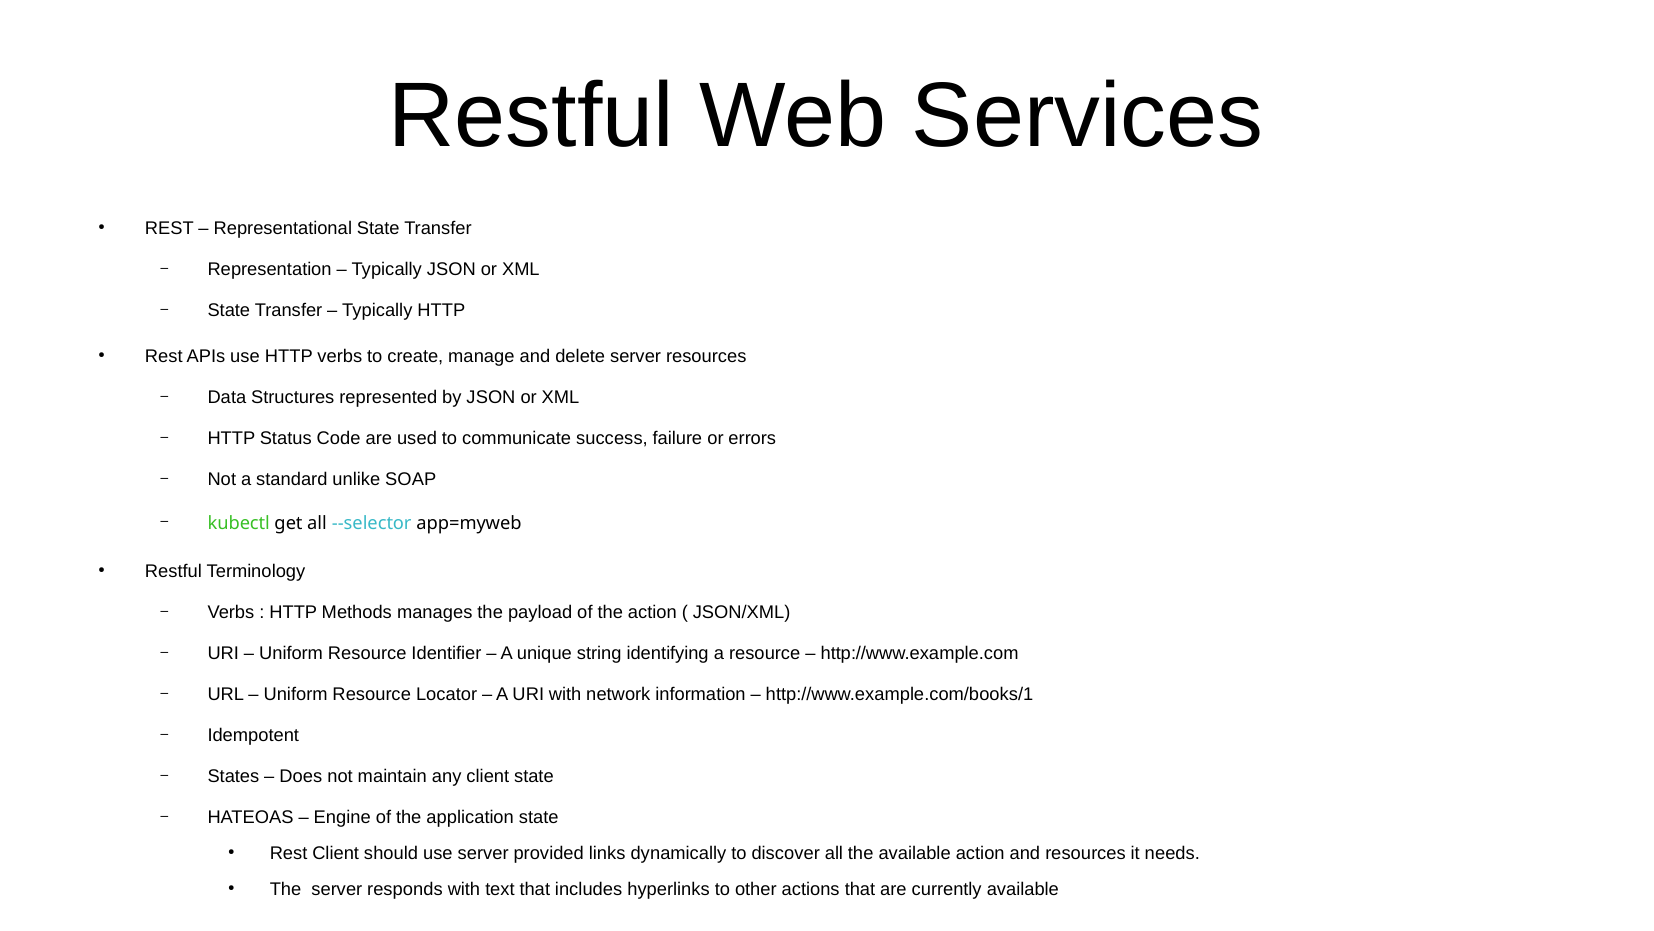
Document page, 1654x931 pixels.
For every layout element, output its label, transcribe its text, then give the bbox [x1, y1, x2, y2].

list REST – Representational State Transfer Representation – Typically JSON or XML State Transfer – Typically HTTP Rest APIs use HTTP verbs to create, manage and delete server resources Data Structures represented by JSON or XML HTTP Status Code are used to communicate success, failure or errors Not a standard unlike SOAP kubectl get all --selector app=myweb Restful Terminology Verbs : HTTP Methods manages the payload of the action ( JSON/XML) URI – Uniform Resource Identifier – A unique string identifying a resource – http://www.example.com URL – Uniform Resource Locator – A URI with network information – http://www.example.com/books/1 Idempotent States – Does not maintain any client state HATEOAS – Engine of the application state Rest Client should use server provided links dynamically to discover all the available action and resources it needs. The server responds with text that includes hyperlinks to other actions that are currently available [82, 217, 1613, 901]
title Restful Web Services [82, 37, 1571, 193]
